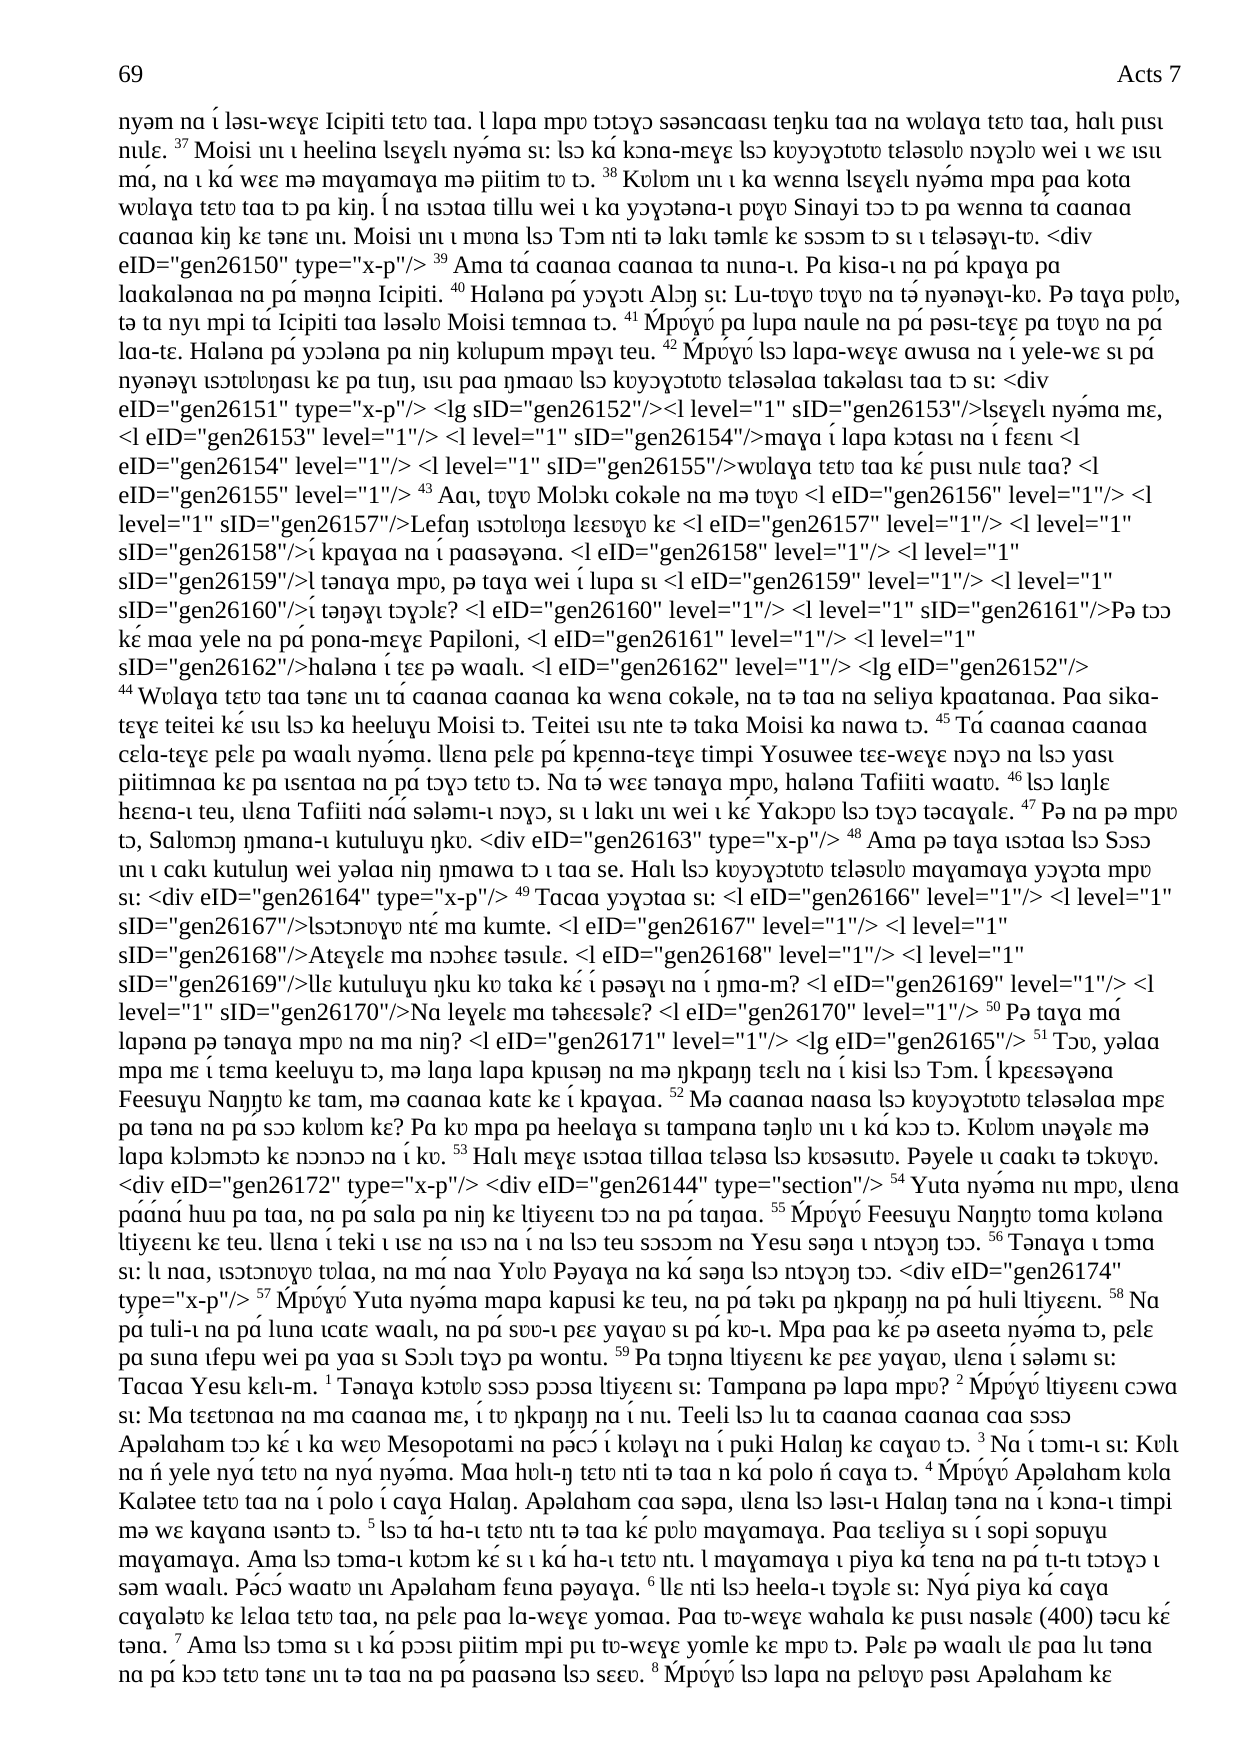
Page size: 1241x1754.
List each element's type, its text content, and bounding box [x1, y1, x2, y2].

text nyǝm nɑ ɩ́ lǝsɩ-wɛɣɛ Icipiti tɛtʋ tɑɑ. Ɩ lɑpɑ mpʋ tɔtɔɣɔ sǝsǝncɑɑsɩ teŋku tɑɑ nɑ wʋlɑɣɑ tɛtʋ tɑɑ, hɑlɩ pɩɩsɩ nɩɩlɛ. 37 Moisi ɩnɩ ɩ heelinɑ Ɩsɛɣɛlɩ nyǝ́mɑ sɩ: Ɩsɔ kɑ́ kɔnɑ-mɛɣɛ Ɩsɔ kʋyɔɣɔtʋtʋ tɛlǝsʋlʋ nɔɣɔlʋ wei ɩ wɛ ɩsɩɩ mɑ́, nɑ ɩ kɑ́ wɛɛ mǝ mɑɣɑmɑɣɑ mǝ piitim tʋ tɔ. 38 Kʋlʋm ɩnɩ ɩ kɑ wɛnnɑ Ɩsɛɣɛlɩ nyǝ́mɑ mpɑ pɑɑ kotɑ wʋlɑɣɑ tɛtʋ tɑɑ tɔ pɑ kiŋ. Ɩ́ nɑ ɩsɔtɑɑ tillu wei ɩ kɑ yɔɣɔtǝnɑ-ɩ pʋɣʋ Sinɑyi tɔɔ tɔ pɑ wɛnnɑ tɑ́ cɑɑnɑɑ cɑɑnɑɑ kiŋ kɛ tǝnɛ ɩnɩ. Moisi ɩnɩ ɩ mʋnɑ Ɩsɔ Tɔm nti tǝ lɑkɩ tǝmlɛ kɛ sɔsɔm tɔ sɩ ɩ tɛlǝsǝɣɩ-tʋ. <div eID="gen26150" type="x-p"/> 39 Amɑ tɑ́ cɑɑnɑɑ cɑɑnɑɑ tɑ nɩɩnɑ-ɩ. Pɑ kisɑ-ɩ nɑ pɑ́ kpɑɣɑ pɑ lɑɑkɑlǝnɑɑ nɑ pɑ́ mǝŋnɑ Icipiti. 40 Hɑlǝnɑ pɑ́ yɔɣɔtɩ Alɔŋ sɩ: Lu-tʋɣʋ tʋɣʋ nɑ tǝ́ nyǝnǝɣɩ-kʋ. Pǝ tɑɣɑ pʋlʋ, tǝ tɑ nyɩ mpi tɑ́ Icipiti tɑɑ lǝsǝlʋ Moisi tɛmnɑɑ tɔ. 41 Ḿpʋ́ɣʋ́ pɑ lupɑ nɑule nɑ pɑ́ pǝsɩ-tɛɣɛ pɑ tʋɣʋ nɑ pɑ́ lɑɑ-tɛ. Hɑlǝnɑ pɑ́ yɔɔlǝnɑ pɑ niŋ kʋlupum mpǝɣɩ teu. 42 Ḿpʋ́ɣʋ́ Ɩsɔ lɑpɑ-wɛɣɛ ɑwusɑ nɑ ɩ́ yele-wɛ sɩ pɑ́ nyǝnǝɣɩ ɩsɔtʋlʋŋɑsɩ kɛ pɑ tɩɩŋ, ɩsɩɩ pɑɑ ŋmɑɑʋ Ɩsɔ kʋyɔɣɔtʋtʋ tɛlǝsǝlɑɑ tɑkǝlɑsɩ tɑɑ tɔ sɩ: <div eID="gen26151" type="x-p"/> <lg sID="gen26152"/><l level="1" sID="gen26153"/>Ɩsɛɣɛlɩ nyǝ́mɑ mɛ, <l eID="gen26153" level="1"/> <l level="1" sID="gen26154"/>mɑɣɑ ɩ́ lɑpɑ kɔtɑsɩ nɑ ɩ́ fɛɛnɩ <l eID="gen26154" level="1"/> <l level="1" sID="gen26155"/>wʋlɑɣɑ tɛtʋ tɑɑ kɛ́ pɩɩsɩ nɩɩlɛ tɑɑ? <l eID="gen26155" level="1"/> 43 Aɑɩ, tʋɣʋ Molɔkɩ cokǝle nɑ mǝ tʋɣʋ <l eID="gen26156" level="1"/> <l level="1" sID="gen26157"/>Lefɑŋ ɩsɔtʋlʋŋɑ lɛɛsʋɣʋ kɛ <l eID="gen26157" level="1"/> <l level="1" sID="gen26158"/>ɩ́ kpɑɣɑɑ nɑ ɩ́ pɑɑsǝɣǝnɑ. <l eID="gen26158" level="1"/> <l level="1" sID="gen26159"/>Ɩ tǝnɑɣɑ mpʋ, pǝ tɑɣɑ wei ɩ́ lupɑ sɩ <l eID="gen26159" level="1"/> <l level="1" sID="gen26160"/>ɩ́ tǝŋǝɣɩ tɔɣɔlɛ? <l eID="gen26160" level="1"/> <l level="1" sID="gen26161"/>Pǝ tɔɔ kɛ́ mɑɑ yele nɑ pɑ́ ponɑ-mɛɣɛ Pɑpiloni, <l eID="gen26161" level="1"/> <l level="1" sID="gen26162"/>hɑlǝnɑ ɩ́ tɛɛ pǝ wɑɑlɩ. <l eID="gen26162" level="1"/> <lg eID="gen26152"/> 44 Wʋlɑɣɑ tɛtʋ tɑɑ tǝnɛ ɩnɩ tɑ́ cɑɑnɑɑ cɑɑnɑɑ kɑ wɛnɑ cokǝle, nɑ tǝ tɑɑ nɑ seliyɑ kpɑɑtɑnɑɑ. Pɑɑ sikɑ-tɛɣɛ teitei kɛ́ ɩsɩɩ Ɩsɔ kɑ heeluɣu Moisi tɔ. Teitei ɩsɩɩ nte tǝ tɑkɑ Moisi kɑ nɑwɑ tɔ. 45 Tɑ́ cɑɑnɑɑ cɑɑnɑɑ cɛlɑ-tɛɣɛ pɛlɛ pɑ wɑɑlɩ nyǝ́mɑ. Ɩlɛnɑ pɛlɛ pɑ́ kpɛnnɑ-tɛɣɛ timpi Yosuwee tɛɛ-wɛɣɛ nɔɣɔ nɑ Ɩsɔ yɑsɩ piitimnɑɑ kɛ pɑ ɩsɛntɑɑ nɑ pɑ́ tɔɣɔ tɛtʋ tɔ. Nɑ tǝ́ wɛɛ tǝnɑɣɑ mpʋ, hɑlǝnɑ Tɑfiiti wɑɑtʋ. 46 Ɩsɔ lɑŋlɛ hɛɛnɑ-ɩ teu, ɩlɛnɑ Tɑfiiti nɑ́ɑ́ sǝlǝmɩ-ɩ nɔɣɔ, sɩ ɩ lɑkɩ ɩnɩ wei ɩ kɛ́ Yɑkɔpʋ Ɩsɔ tɔɣɔ tǝcɑɣɑlɛ. 47 Pǝ nɑ pǝ mpʋ tɔ, Sɑlʋmɔŋ ŋmɑnɑ-ɩ kutuluɣu ŋkʋ. <div eID="gen26163" type="x-p"/> 48 Amɑ pǝ tɑɣɑ ɩsɔtɑɑ Ɩsɔ Sɔsɔ ɩnɩ ɩ cɑkɩ kutuluŋ wei yǝlɑɑ niŋ ŋmɑwɑ tɔ ɩ tɑɑ se. Hɑlɩ Ɩsɔ kʋyɔɣɔtʋtʋ tɛlǝsʋlʋ mɑɣɑmɑɣɑ yɔɣɔtɑ mpʋ sɩ: <div eID="gen26164" type="x-p"/> 49 Tɑcɑɑ yɔɣɔtɑɑ sɩ: <l eID="gen26166" level="1"/> <l level="1" sID="gen26167"/>Ɩsɔtɔnʋɣʋ ntɛ́ mɑ kumte. <l eID="gen26167" level="1"/> <l level="1" sID="gen26168"/>Atɛɣɛlɛ mɑ nɔɔhɛɛ tǝsɩɩlɛ. <l eID="gen26168" level="1"/> <l level="1" sID="gen26169"/>Ɩlɛ kutuluɣu ŋku kʋ tɑkɑ kɛ́ ɩ́ pǝsǝɣɩ nɑ ɩ́ ŋmɑ-m? <l eID="gen26169" level="1"/> <l level="1" sID="gen26170"/>Nɑ leɣelɛ mɑ tǝhɛɛsǝlɛ? <l eID="gen26170" level="1"/> 50 Pǝ tɑɣɑ mɑ́ lɑpǝnɑ pǝ tǝnɑɣɑ mpʋ nɑ mɑ niŋ? <l eID="gen26171" level="1"/> <lg eID="gen26165"/> 51 Tɔʋ, yǝlɑɑ mpɑ mɛ ɩ́ tɛmɑ keeluɣu tɔ, mǝ lɑŋɑ lɑpɑ kpɩɩsǝŋ nɑ mǝ ŋkpɑŋŋ tɛɛlɩ nɑ ɩ́ kisi Ɩsɔ Tɔm. Ɩ́ kpɛɛsǝɣǝnɑ Feesuɣu Nɑŋŋtʋ kɛ tɑm, mǝ cɑɑnɑɑ kɑtɛ kɛ ɩ́ kpɑɣɑɑ. 52 Mǝ cɑɑnɑɑ nɑɑsɑ Ɩsɔ kʋyɔɣɔtʋtʋ tɛlǝsǝlɑɑ mpɛ pɑ tǝnɑ nɑ pɑ́ sɔɔ kʋlʋm kɛ? Pɑ kʋ mpɑ pɑ heelɑɣɑ sɩ tɑmpɑnɑ tǝŋlʋ ɩnɩ ɩ kɑ́ kɔɔ tɔ. Kʋlʋm ɩnǝɣǝlɛ mǝ lɑpɑ kɔlɔmɔtɔ kɛ nɔɔnɔɔ nɑ ɩ́ kʋ. 53 Hɑlɩ mɛɣɛ ɩsɔtɑɑ tillɑɑ tɛlǝsɑ Ɩsɔ kʋsǝsɩɩtʋ. Pǝyele ɩɩ cɑɑkɩ tǝ tɔkʋɣʋ. <div eID="gen26172" type="x-p"/> <div eID="gen26144" type="section"/> 54 Yutɑ nyǝ́mɑ nɩɩ mpʋ, ɩlɛnɑ pɑ́ɑ́nɑ́ huu pɑ tɑɑ, nɑ pɑ́ sɑlɑ pɑ niŋ kɛ Ɩtiyɛɛnɩ tɔɔ nɑ pɑ́ tɑŋɑɑ. 55 Ḿpʋ́ɣʋ́ Feesuɣu Nɑŋŋtʋ tomɑ kʋlǝnɑ Ɩtiyɛɛnɩ kɛ teu. Ɩlɛnɑ ɩ́ teki ɩ ɩsɛ nɑ ɩsɔ nɑ ɩ́ nɑ Ɩsɔ teu sɔsɔɔm nɑ Yesu sǝŋɑ ɩ ntɔɣɔŋ tɔɔ. 56 Tǝnɑɣɑ ɩ tɔmɑ sɩ: Ɩɩ nɑɑ, ɩsɔtɔnʋɣʋ tʋlɑɑ, nɑ mɑ́ nɑɑ Yʋlʋ Pǝyɑɣɑ nɑ kɑ́ sǝŋɑ Ɩsɔ ntɔɣɔŋ tɔɔ. <div eID="gen26174" type="x-p"/> 57 Ḿpʋ́ɣʋ́ Yutɑ nyǝ́mɑ mɑpɑ kɑpusi kɛ teu, nɑ pɑ́ tǝkɩ pɑ ŋkpɑŋŋ nɑ pɑ́ huli Ɩtiyɛɛnɩ. 58 Nɑ pɑ́ tuli-ɩ nɑ pɑ́ lɩɩnɑ ɩcɑtɛ wɑɑlɩ, nɑ pɑ́ sʋʋ-ɩ pɛɛ yɑɣɑʋ sɩ pɑ́ kʋ-ɩ. Mpɑ pɑɑ kɛ́ pǝ ɑseetɑ nyǝ́mɑ tɔ, pɛlɛ pɑ sɩɩnɑ ɩfepu wei pɑ yɑɑ sɩ Sɔɔlɩ tɔɣɔ pɑ wontu. 59 Pɑ tɔŋnɑ Ɩtiyɛɛnɩ kɛ pɛɛ yɑɣɑʋ, ɩlɛnɑ ɩ́ sǝlǝmɩ sɩ: Tɑcɑɑ Yesu kɛlɩ-m. 1 Tǝnɑɣɑ kɔtʋlʋ sɔsɔ pɔɔsɑ Ɩtiyɛɛnɩ sɩ: Tɑmpɑnɑ pǝ lɑpɑ mpʋ? 2 Ḿpʋ́ɣʋ́ Ɩtiyɛɛnɩ cɔwɑ sɩ: Mɑ tɛɛtʋnɑɑ nɑ mɑ cɑɑnɑɑ mɛ, ɩ́ tʋ ŋkpɑŋŋ nɑ ɩ́ nɩɩ. Teeli Ɩsɔ lɩɩ tɑ cɑɑnɑɑ cɑɑnɑɑ cɑɑ sɔsɔ Apǝlɑhɑm tɔɔ kɛ́ ɩ kɑ wɛʋ Mesopotɑmi nɑ pǝ́cɔ́ ɩ́ kʋlǝɣɩ nɑ ɩ́ puki Hɑlɑŋ kɛ cɑɣɑʋ tɔ. 3 Nɑ ɩ́ tɔmɩ-ɩ sɩ: Kʋlɩ nɑ ń yele nyɑ́ tɛtʋ nɑ nyɑ́ nyǝ́mɑ. Mɑɑ hʋlɩ-ŋ tɛtʋ nti tǝ tɑɑ n kɑ́ polo ń cɑɣɑ tɔ. 4 Ḿpʋ́ɣʋ́ Apǝlɑhɑm kʋlɑ Kɑlǝtee tɛtʋ tɑɑ nɑ ɩ́ polo ɩ́ cɑɣɑ Hɑlɑŋ. Apǝlɑhɑm cɑɑ sǝpɑ, ɩlɛnɑ Ɩsɔ lǝsɩ-ɩ Hɑlɑŋ tǝnɑ nɑ ɩ́ kɔnɑ-ɩ timpi mǝ wɛ kɑɣɑnɑ ɩsǝntɔ tɔ. 5 Ɩsɔ tɑ́ hɑ-ɩ tɛtʋ ntɩ tǝ tɑɑ kɛ́ pʋlʋ mɑɣɑmɑɣɑ. Pɑɑ tɛɛliyɑ sɩ ɩ́ sopi sopuɣu mɑɣɑmɑɣɑ. Amɑ Ɩsɔ tɔmɑ-ɩ kʋtɔm kɛ́ sɩ ɩ kɑ́ hɑ-ɩ tɛtʋ ntɩ. Ɩ mɑɣɑmɑɣɑ ɩ piyɑ kɑ́ tɛnɑ nɑ pɑ́ tɩ-tɩ tɔtɔɣɔ ɩ sǝm wɑɑlɩ. Pǝ́cɔ́ wɑɑtʋ ɩnɩ Apǝlɑhɑm fɛɩnɑ pǝyɑɣɑ. 6 Ɩlɛ nti Ɩsɔ heelɑ-ɩ tɔɣɔlɛ sɩ: Nyɑ́ piyɑ kɑ́ cɑɣɑ cɑɣɑlǝtʋ kɛ lɛlɑɑ tɛtʋ tɑɑ, nɑ pɛlɛ pɑɑ lɑ-wɛɣɛ yomɑɑ. Pɑɑ tʋ-wɛɣɛ wɑhɑlɑ kɛ pɩɩsɩ nɑsǝlɛ (400) tǝcu kɛ́ tǝnɑ. 7 Amɑ Ɩsɔ tɔmɑ sɩ ɩ kɑ́ pɔɔsɩ piitim mpi pɩɩ tʋ-wɛɣɛ yomle kɛ mpʋ tɔ. Pǝlɛ pǝ wɑɑlɩ ɩlɛ pɑɑ lɩɩ tǝnɑ nɑ pɑ́ kɔɔ tɛtʋ tǝnɛ ɩnɩ tǝ tɑɑ nɑ pɑ́ pɑɑsǝnɑ Ɩsɔ sɛɛʋ. 8 Ḿpʋ́ɣʋ́ Ɩsɔ lɑpɑ nɑ pɛlʋɣʋ pǝsɩ Apǝlɑhɑm kɛ [118, 106, 1181, 1687]
